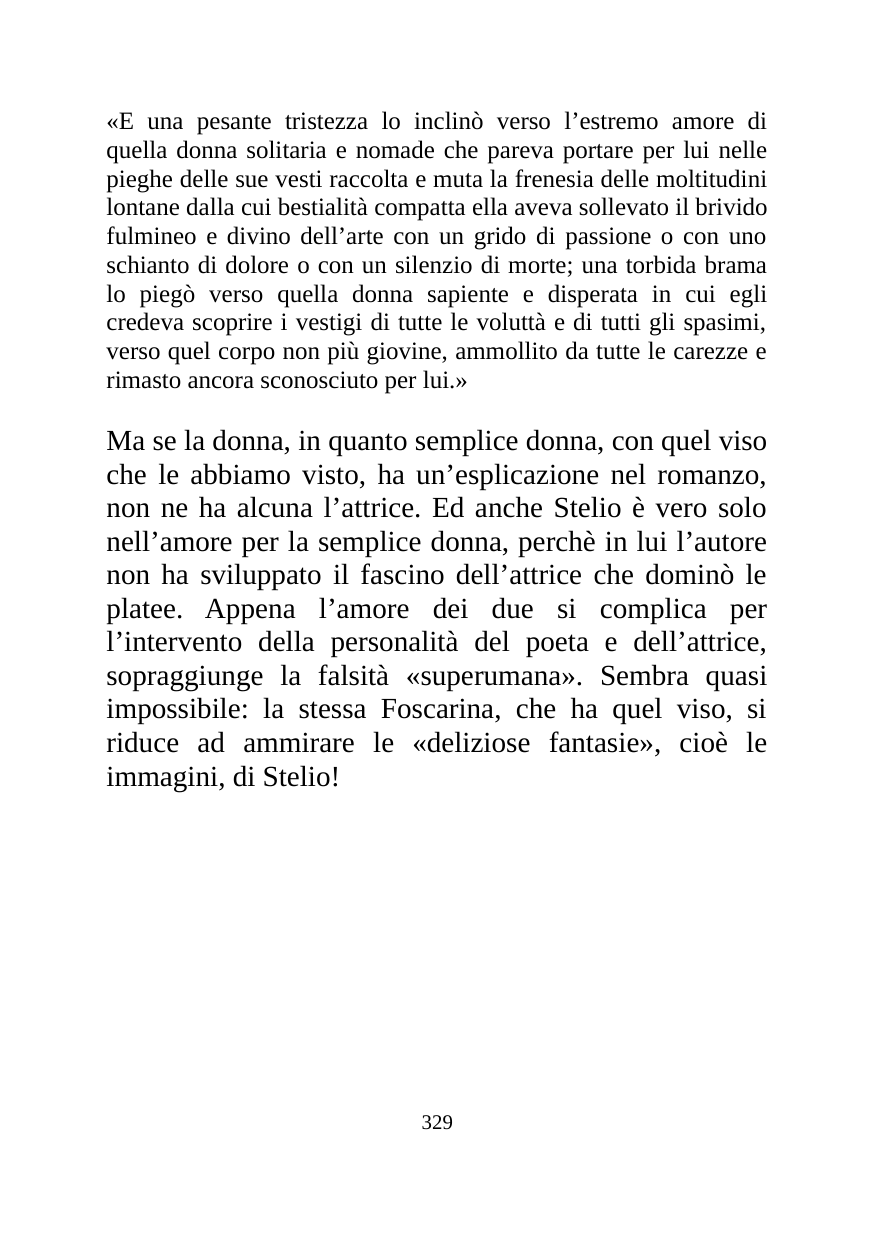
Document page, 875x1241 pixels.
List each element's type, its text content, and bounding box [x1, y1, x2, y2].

text «E una pesante tristezza lo inclinò verso l’estremo amore di quella donna solitaria e nomade che pareva portare per lui nelle pieghe delle sue vesti raccolta e muta la frenesia delle moltitudini lontane dalla cui bestialità compatta ella aveva sollevato il brivido fulmineo e divino dell’arte con un grido di passione o con uno schianto di dolore o con un silenzio di morte; una torbida brama lo piegò verso quella donna sapiente e disperata in cui egli credeva scoprire i vestigi di tutte le voluttà e di tutti gli spasimi, verso quel corpo non più giovine, ammollito da tutte le carezze e rimasto ancora sconosciuto per lui.» [106, 106, 768, 394]
text Ma se la donna, in quanto semplice donna, con quel viso che le abbiamo visto, ha un’esplicazione nel romanzo, non ne ha alcuna l’attrice. Ed anche Stelio è vero solo nell’amore per la semplice donna, perchè in lui l’autore non ha sviluppato il fascino dell’attrice che dominò le platee. Appena l’amore dei due si complica per l’intervento della personalità del poeta e dell’attrice, sopraggiunge la falsità «superumana». Sembra quasi impossibile: la stessa Foscarina, che ha quel viso, si riduce ad ammirare le «deliziose fantasie», cioè le immagini, di Stelio! [106, 423, 768, 792]
